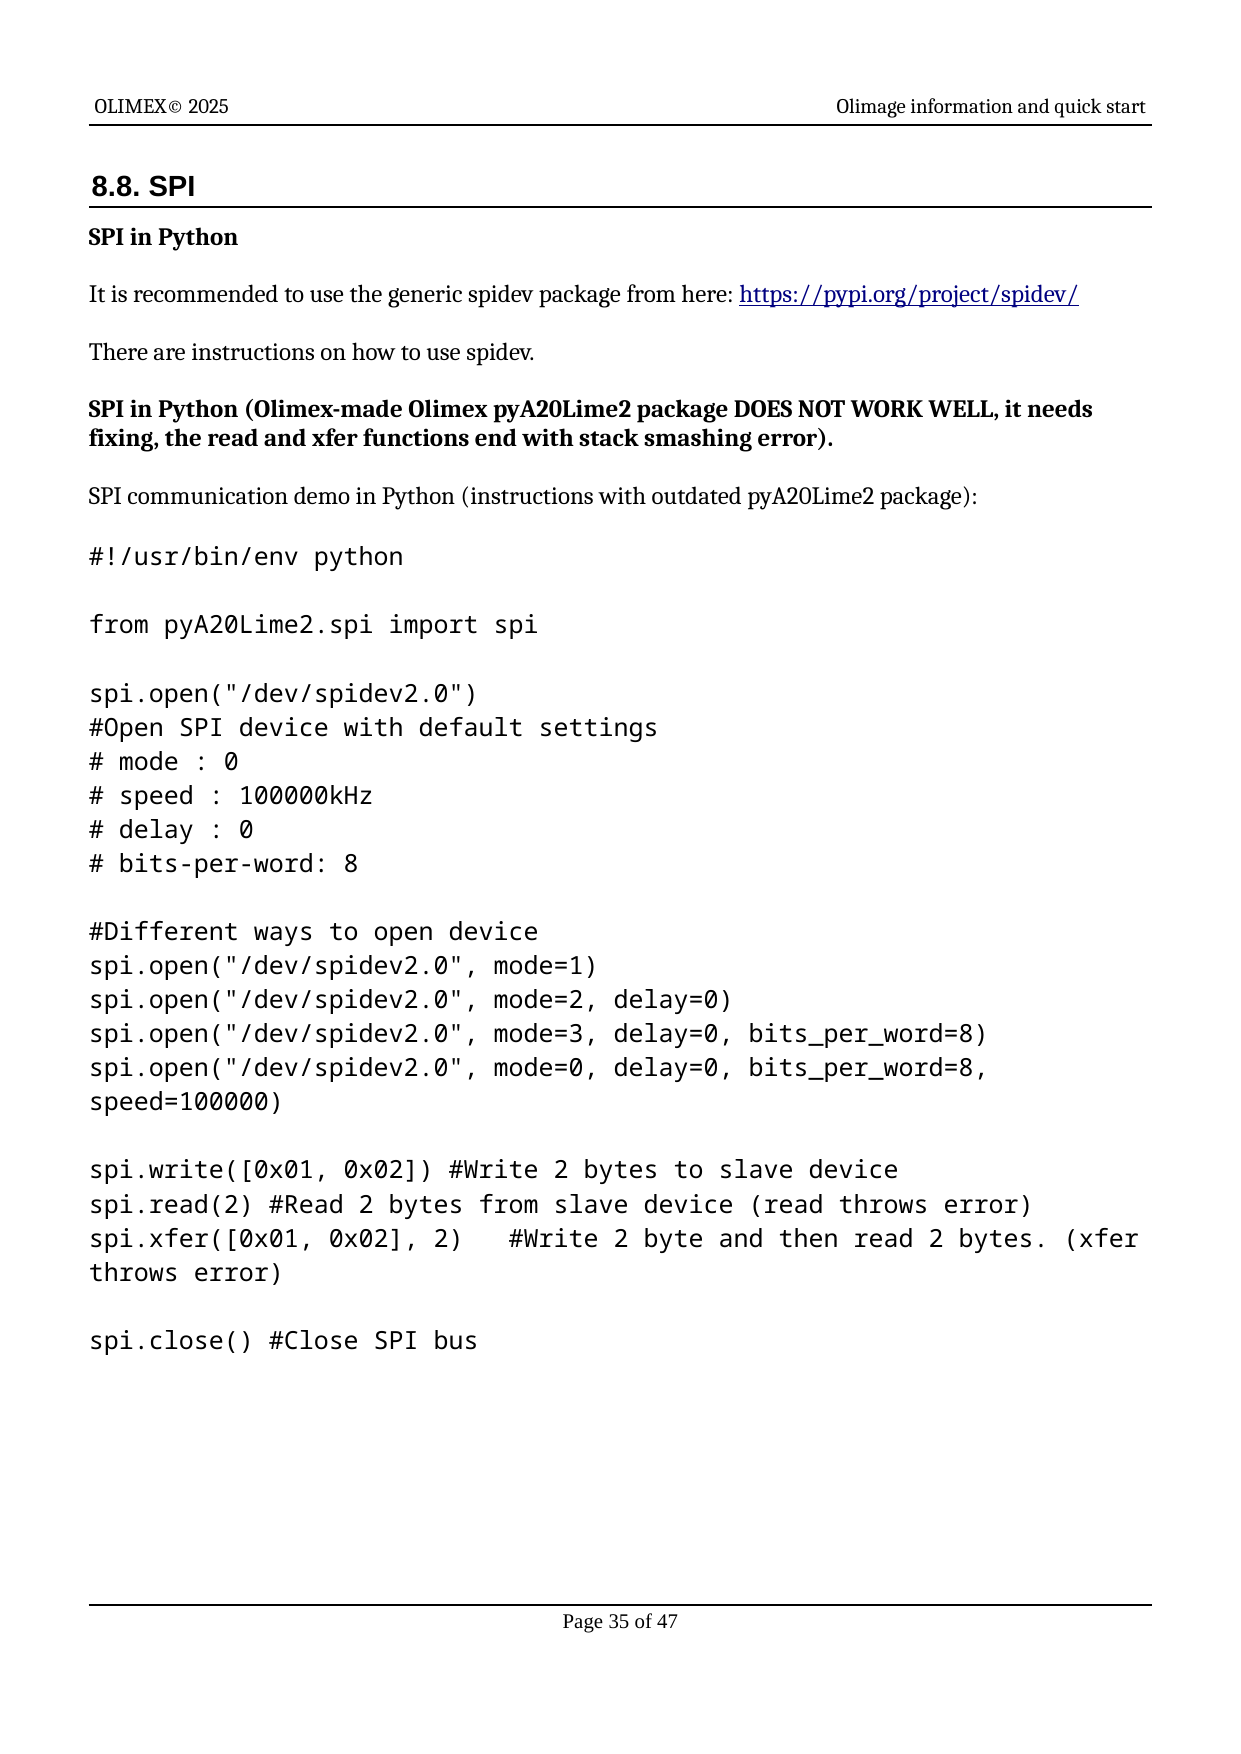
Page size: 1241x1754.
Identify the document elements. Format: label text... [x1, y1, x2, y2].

text spi.write([0x01, 0x02]) #Write 2 bytes to slave device [88, 1152, 1152, 1186]
text spi.open("/dev/spidev2.0", mode=2, delay=0) [88, 982, 1152, 1016]
text # bits-per-word: 8 [88, 846, 1152, 880]
text spi.open("/dev/spidev2.0", mode=3, delay=0, bits_per_word=8) [88, 1016, 1152, 1050]
text #!/usr/bin/env python [88, 539, 1152, 573]
text spi.open("/dev/spidev2.0") [88, 675, 1152, 709]
text It is recommended to use the generic spidev package from here: https://pypi.org/project/spidev/ [88, 280, 1152, 309]
text from pyA20Lime2.spi import spi [88, 607, 1152, 641]
text spi.read(2) #Read 2 bytes from slave device (read throws error) [88, 1186, 1152, 1220]
text # delay : 0 [88, 812, 1152, 846]
text spi.close() #Close SPI bus [88, 1322, 1152, 1357]
text SPI communication demo in Python (instructions with outdated pyA20Lime2 package): [88, 482, 1152, 510]
text There are instructions on how to use spidev. [88, 338, 1152, 367]
text spi.open("/dev/spidev2.0", mode=0, delay=0, bits_per_word=8, speed=100000) [88, 1050, 1152, 1118]
text #Different ways to open device [88, 914, 1152, 948]
text # mode : 0 [88, 743, 1152, 777]
text # speed : 100000kHz [88, 777, 1152, 812]
text SPI in Python (Olimex-made Olimex pyA20Lime2 package DOES NOT WORK WELL, it needs fixing, the read and xfer functions end with stack smashing error). [88, 395, 1152, 453]
text SPI in Python [88, 223, 1152, 252]
text #Open SPI device with default settings [88, 709, 1152, 743]
subtitle 8.8. SPI [88, 167, 1152, 208]
text spi.xfer([0x01, 0x02], 2) #Write 2 byte and then read 2 bytes. (xfer throws error) [88, 1220, 1152, 1288]
text spi.open("/dev/spidev2.0", mode=1) [88, 948, 1152, 982]
